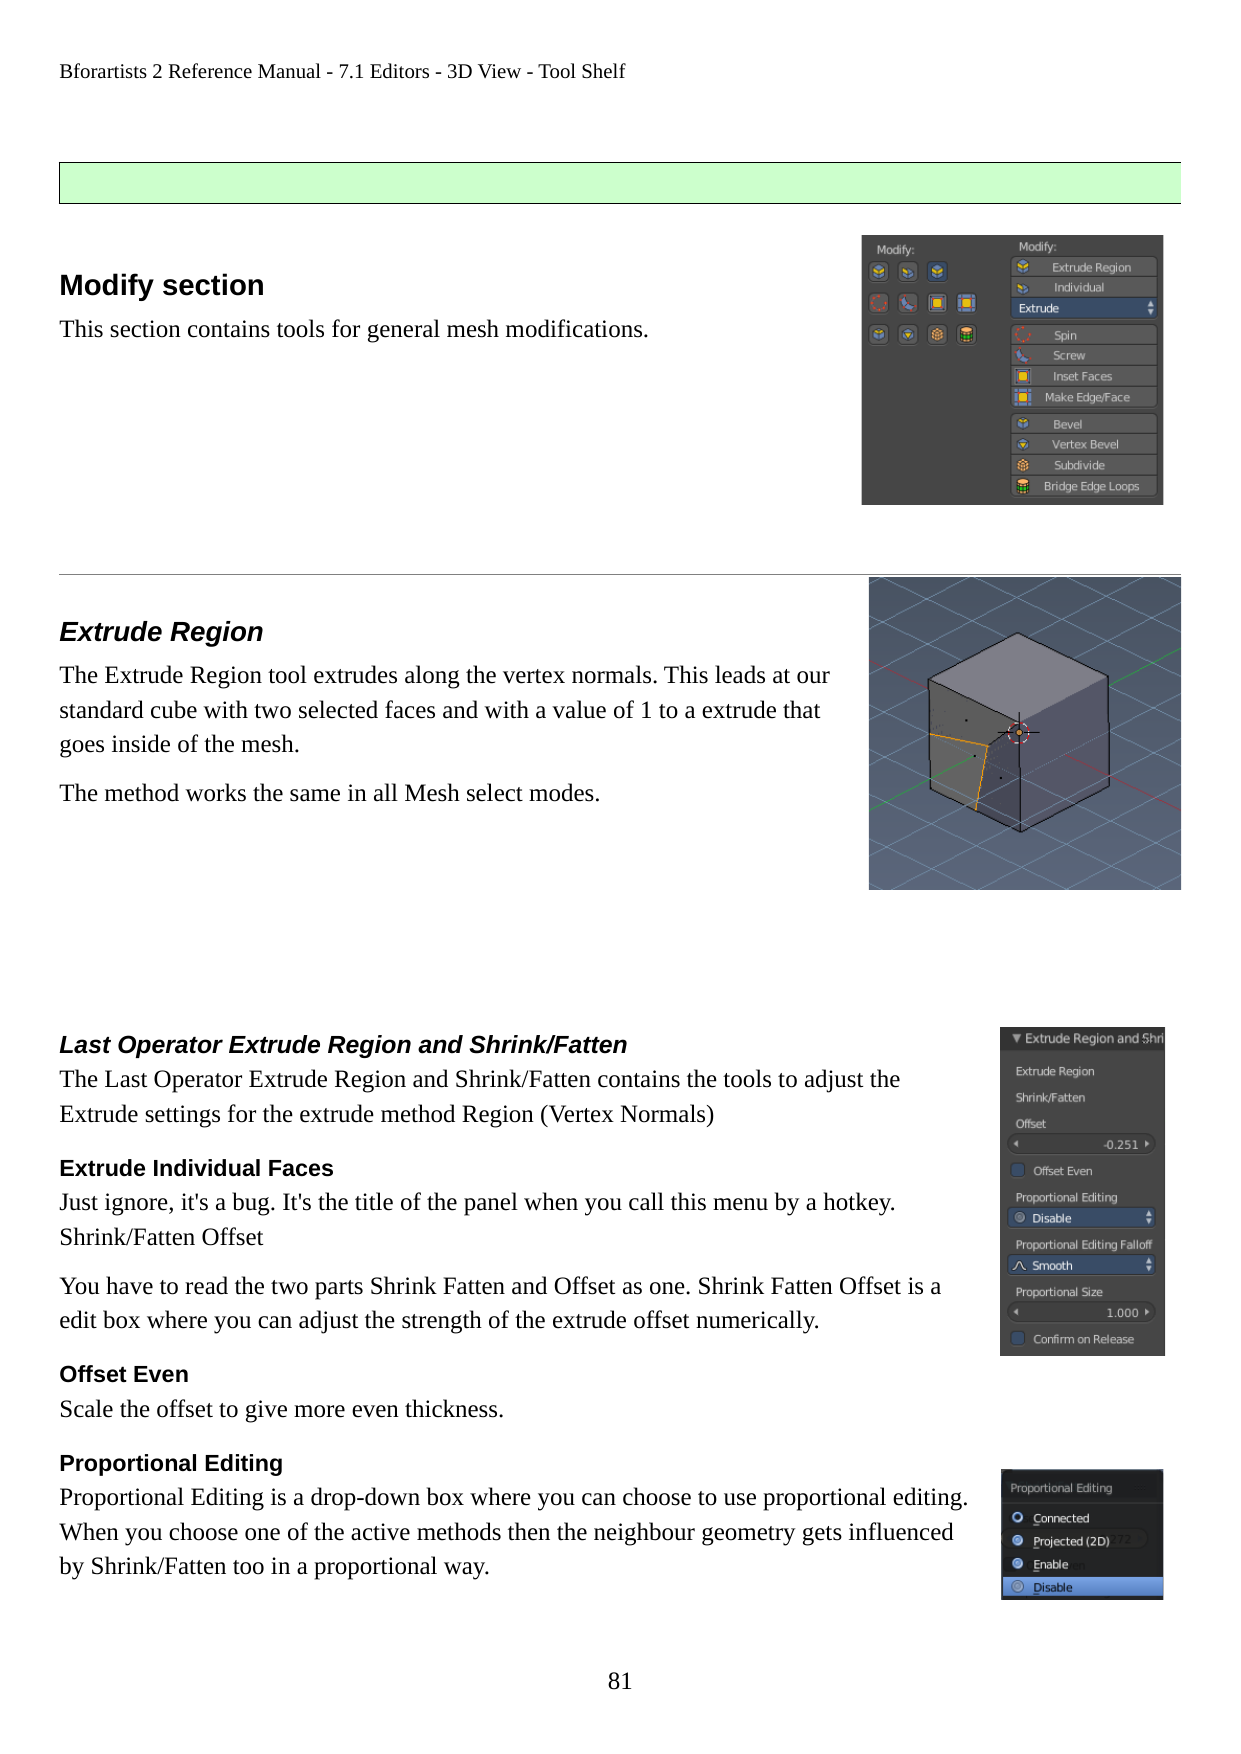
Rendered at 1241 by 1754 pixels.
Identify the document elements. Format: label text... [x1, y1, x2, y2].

table_header [60, 163, 1181, 203]
picture [868, 577, 1182, 890]
subtitle Extrude Individual Faces [59, 1154, 1000, 1181]
picture [861, 235, 1164, 505]
text The Extrude Region tool extrudes along the vertex normals. This leads at our standard cube with two selected faces and with a value of 1 to a extrude that goes inside of the mesh. [59, 660, 868, 758]
subtitle Offset Even [59, 1361, 1181, 1387]
text Just ignore, it's a bug. It's the title of the panel when you call this menu by a hotkey. Shrink/Fatten Offset [59, 1187, 1000, 1251]
text Scale the offset to give more even thickness. [59, 1394, 1181, 1422]
picture [1001, 1469, 1164, 1600]
subtitle Last Operator Extrude Region and Shrink/Fatten [59, 1030, 1000, 1058]
text This section contains tools for general mesh modifications. [59, 314, 861, 343]
text The Last Operator Extrude Region and Shrink/Fatten contains the tools to adjust the Extrude settings for the extrude method Region (Vertex Normals) [59, 1064, 1000, 1128]
text Proportional Editing is a drop-down box where you can choose to use proportional editing. When you choose one of the active methods then the neighbour geometry gets influenced by Shrink/Fatten too in a proportional way. [59, 1482, 1001, 1580]
subtitle Modify section [59, 268, 861, 301]
text You have to read the two parts Shrink Fatten and Offset as one. Shrink Fatten Offset is a edit box where you can adjust the strength of the extrude offset numerically. [59, 1271, 1000, 1334]
text The method works the same in all Mesh select modes. [59, 778, 868, 807]
subtitle Proportional Editing [59, 1449, 1181, 1476]
subtitle Extrude Region [59, 616, 868, 648]
picture [1000, 1027, 1166, 1356]
subtitle [1164, 268, 1181, 301]
